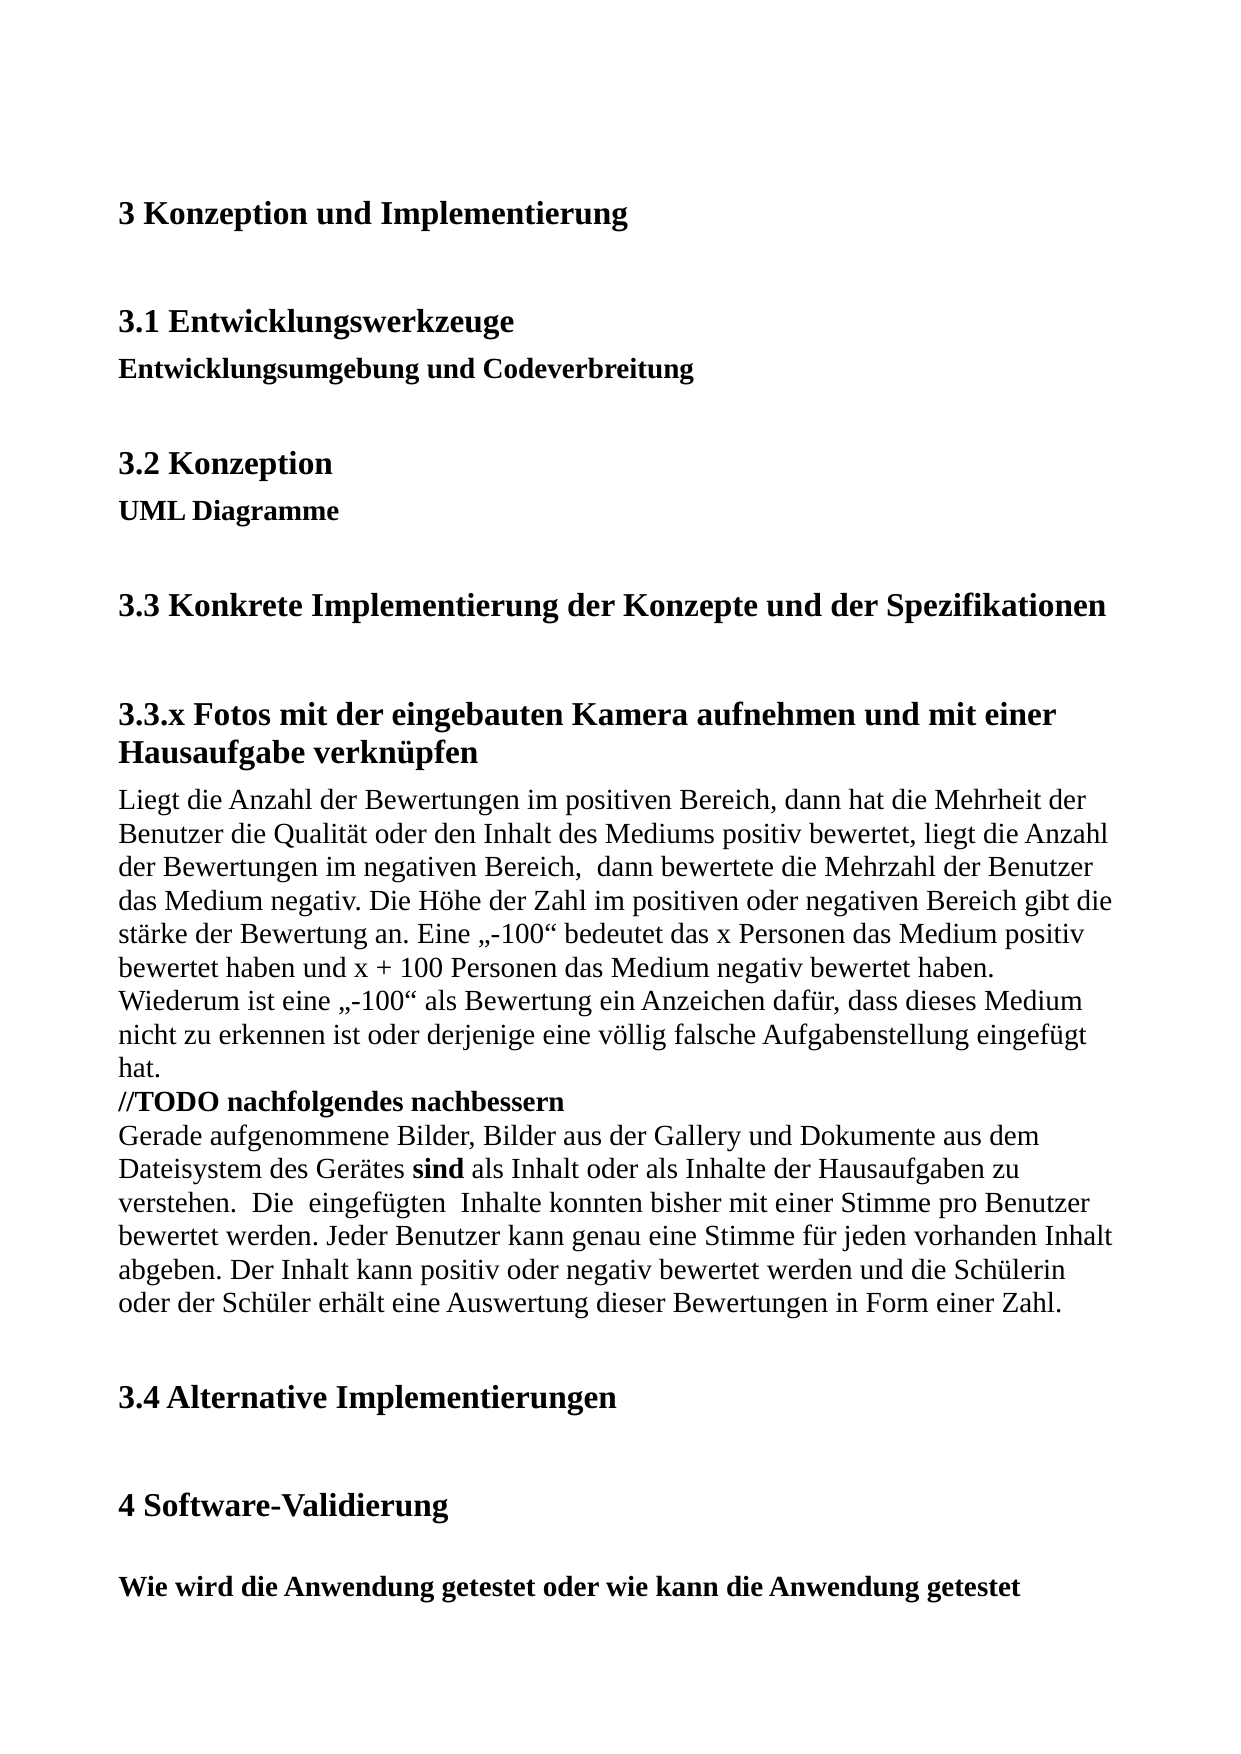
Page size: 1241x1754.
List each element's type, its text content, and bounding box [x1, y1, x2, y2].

text UML Diagramme [118, 493, 1122, 527]
text Entwicklungsumgebung und Codeverbreitung [118, 352, 1122, 385]
subtitle 3.2 Konzeption [118, 443, 1122, 482]
text Gerade aufgenommene Bilder, Bilder aus der Gallery und Dokumente aus dem Dateisystem des Gerätes sind als Inhalt oder als Inhalte der Hausaufgaben zu verstehen. Die eingefügten Inhalte konnten bisher mit einer Stimme pro Benutzer bewertet werden. Jeder Benutzer kann genau eine Stimme für jeden vorhanden Inhalt abgeben. Der Inhalt kann positiv oder negativ bewertet werden und die Schülerin oder der Schüler erhält eine Auswertung dieser Bewertungen in Form einer Zahl. [118, 1118, 1122, 1319]
text //TODO nachfolgendes nachbessern [118, 1084, 1122, 1118]
text Liegt die Anzahl der Bewertungen im positiven Bereich, dann hat die Mehrheit der Benutzer die Qualität oder den Inhalt des Mediums positiv bewertet, liegt die Anzahl der Bewertungen im negativen Bereich, dann bewertete die Mehrzahl der Benutzer das Medium negativ. Die Höhe der Zahl im positiven oder negativen Bereich gibt die stärke der Bewertung an. Eine „-100“ bedeutet das x Personen das Medium positiv bewertet haben und x + 100 Personen das Medium negativ bewertet haben. Wiederum ist eine „-100“ als Bewertung ein Anzeichen dafür, dass dieses Medium nicht zu erkennen ist oder derjenige eine völlig falsche Aufgabenstellung eingefügt hat. [118, 782, 1122, 1084]
subtitle 3.3 Konkrete Implementierung der Konzepte und der Spezifikationen [118, 585, 1122, 624]
subtitle 3.3.x Fotos mit der eingebauten Kamera aufnehmen und mit einer Hausaufgabe verknüpfen [118, 694, 1122, 771]
subtitle 3 Konzeption und Implementierung [118, 193, 1122, 231]
subtitle 3.1 Entwicklungswerkzeuge [118, 301, 1122, 340]
text Wie wird die Anwendung getestet oder wie kann die Anwendung getestet [118, 1569, 1122, 1603]
subtitle 4 Software-Validierung [118, 1486, 1122, 1524]
subtitle 3.4 Alternative Implementierungen [118, 1377, 1122, 1416]
